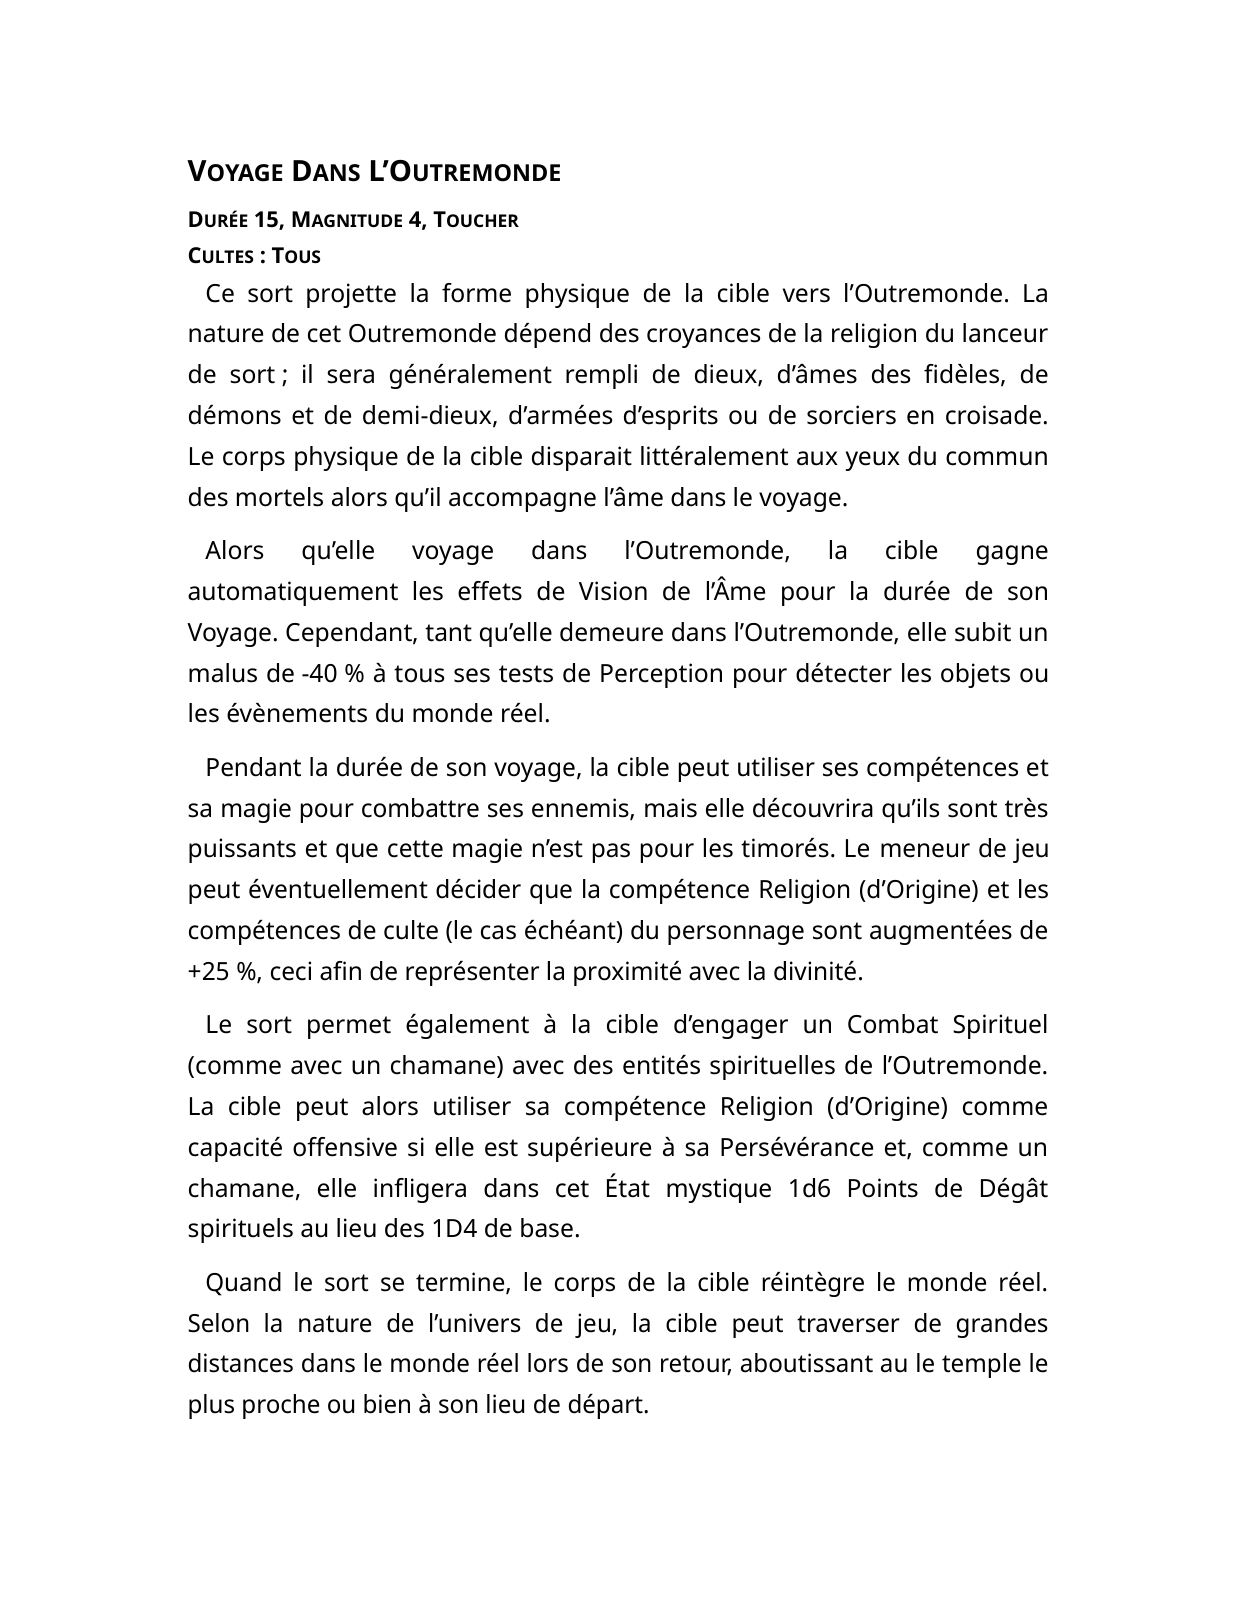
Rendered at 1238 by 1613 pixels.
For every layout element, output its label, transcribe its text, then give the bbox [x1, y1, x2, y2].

text Ce sort projette la forme physique de la cible vers l’Outremonde. La nature de cet Outremonde dépend des croyances de la religion du lanceur de sort ; il sera généralement rempli de dieux, d’âmes des fidèles, de démons et de demi-dieux, d’armées d’esprits ou de sorciers en croisade. Le corps physique de la cible disparait littéralement aux yeux du commun des mortels alors qu’il accompagne l’âme dans le voyage. [187, 275, 1050, 513]
text Durée 15, Magnitude 4, Toucher [187, 204, 1050, 234]
text Le sort permet également à la cible d’engager un Combat Spirituel (comme avec un chamane) avec des entités spirituelles de l’Outremonde. La cible peut alors utiliser sa compétence Religion (d’Origine) comme capacité offensive si elle est supérieure à sa Persévérance et, comme un chamane, elle infligera dans cet État mystique 1d6 Points de Dégât spirituels au lieu des 1D4 de base. [187, 1007, 1050, 1245]
text Cultes : Tous [187, 239, 1050, 269]
text Quand le sort se termine, le corps de la cible réintègre le monde réel. Selon la nature de l’univers de jeu, la cible peut traverser de grandes distances dans le monde réel lors de son retour, aboutissant au le temple le plus proche ou bien à son lieu de départ. [187, 1264, 1050, 1421]
text Voyage Dans L’Outremonde [187, 150, 1050, 190]
text Alors qu’elle voyage dans l’Outremonde, la cible gagne automatiquement les effets de Vision de l’Âme pour la durée de son Voyage. Cependant, tant qu’elle demeure dans l’Outremonde, elle subit un malus de -40 % à tous ses tests de Perception pour détecter les objets ou les évènements du monde réel. [187, 533, 1050, 730]
text Pendant la durée de son voyage, la cible peut utiliser ses compétences et sa magie pour combattre ses ennemis, mais elle découvrira qu’ils sont très puissants et que cette magie n’est pas pour les timorés. Le meneur de jeu peut éventuellement décider que la compétence Religion (d’Origine) et les compétences de culte (le cas échéant) du personnage sont augmentées de +25 %, ceci afin de représenter la proximité avec la divinité. [187, 749, 1050, 988]
